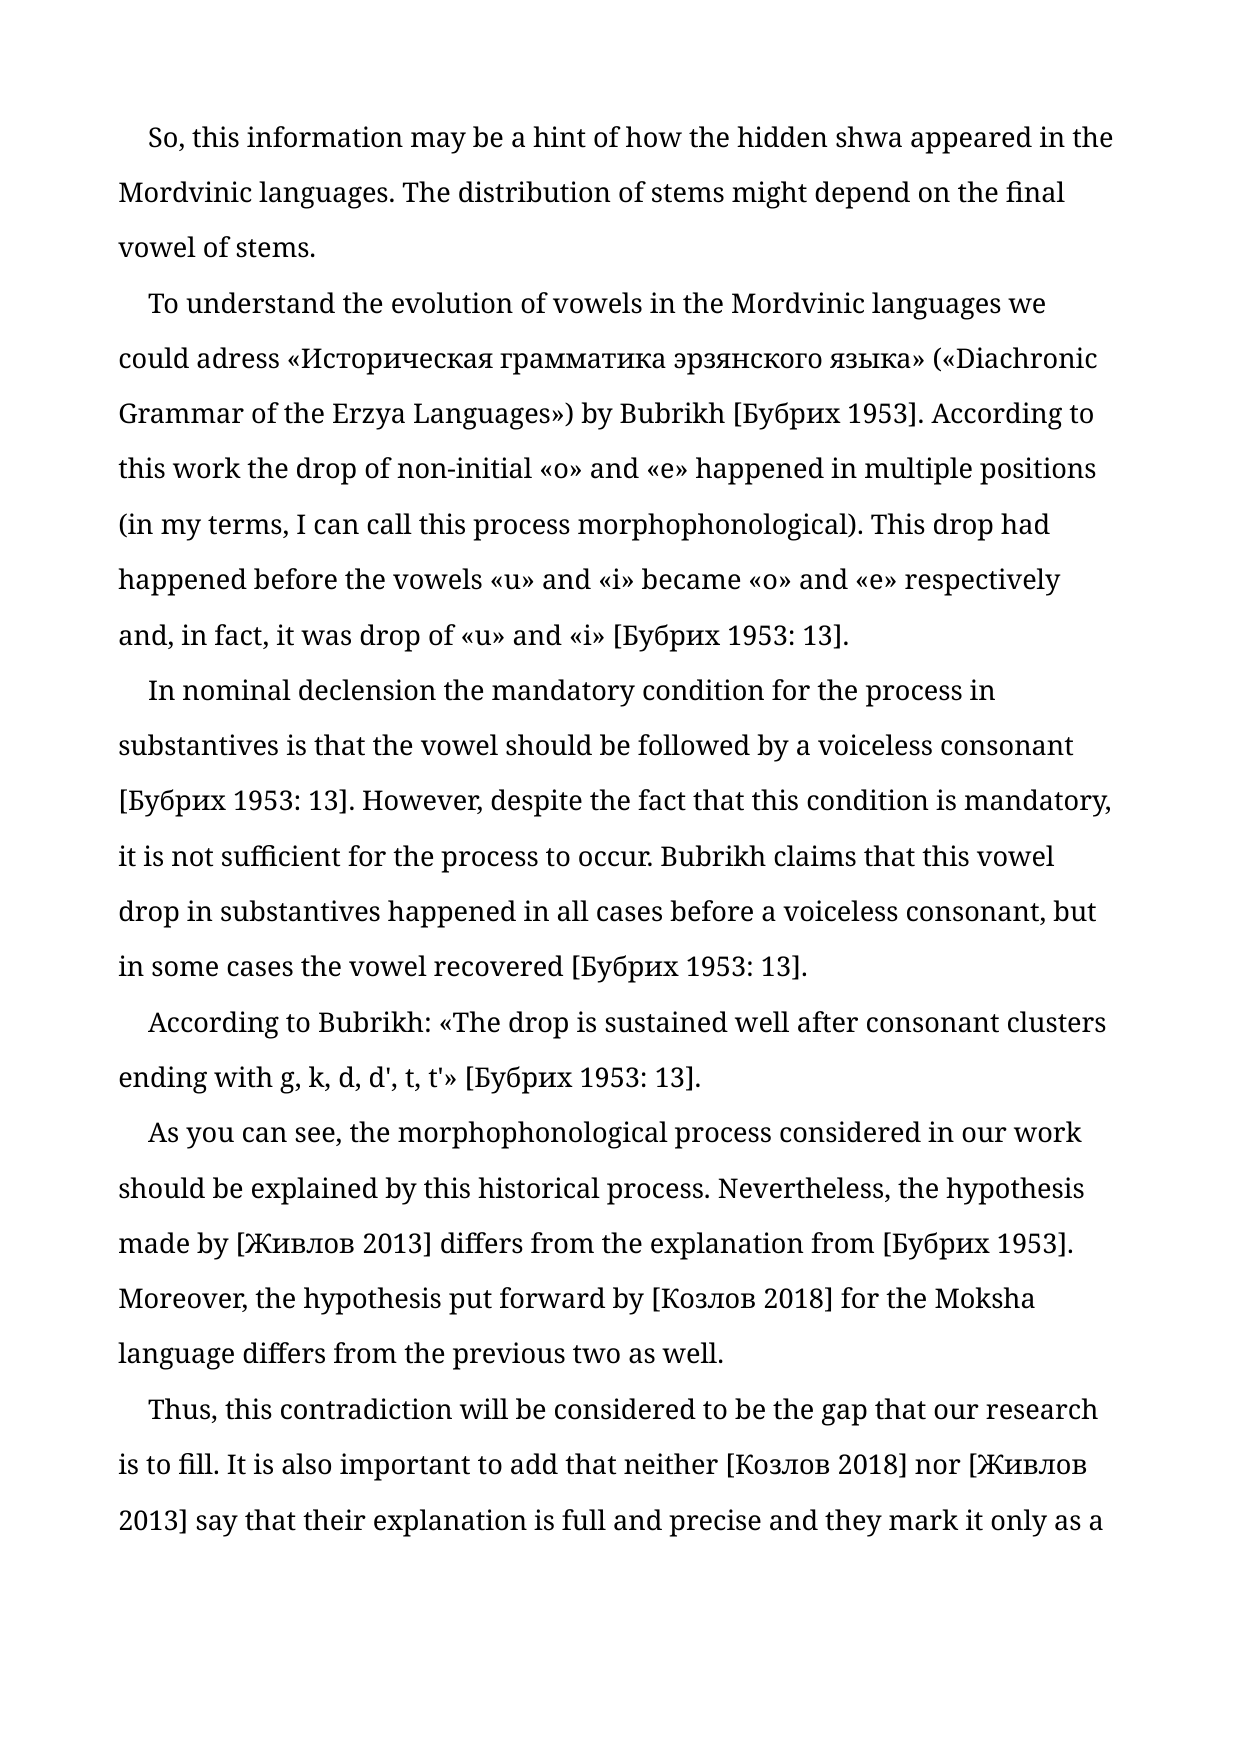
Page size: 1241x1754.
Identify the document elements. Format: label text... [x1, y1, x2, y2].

text As you can see, the morphophonological process considered in our work should be explained by this historical process. Nevertheless, the hypothesis made by [Живлов 2013] differs from the explanation from [Бубрих 1953]. Moreover, the hypothesis put forward by [Козлов 2018] for the Moksha language differs from the previous two as well. [118, 1114, 1122, 1372]
text So, this information may be a hint of how the hidden shwa appeared in the Mordvinic languages. The distribution of stems might depend on the final vowel of stems. [118, 118, 1122, 266]
text Thus, this contradiction will be considered to be the gap that our research is to fill. It is also important to add that neither [Козлов 2018] nor [Живлов 2013] say that their explanation is full and precise and they mark it only as a [118, 1390, 1122, 1538]
text According to Bubrikh: «The drop is sustained well after consonant clusters ending with g, k, d, d', t, t'» [Бубрих 1953: 13]. [118, 1003, 1122, 1095]
text To understand the evolution of vowels in the Mordvinic languages we could adress «Историческая грамматика эрзянского языка» («Diachronic Grammar of the Erzya Languages») by Bubrikh [Бубрих 1953]. According to this work the drop of non-initial «o» and «e» happened in multiple positions (in my terms, I can call this process morphophonological). This drop had happened before the vowels «u» and «i» became «o» and «e» respectively and, in fact, it was drop of «u» and «i» [Бубрих 1953: 13]. [118, 284, 1122, 653]
text In nominal declension the mandatory condition for the process in substantives is that the vowel should be followed by a voiceless consonant [Бубрих 1953: 13]. However, despite the fact that this condition is mandatory, it is not sufficient for the process to occur. Bubrikh claims that this vowel drop in substantives happened in all cases before a voiceless consonant, but in some cases the vowel recovered [Бубрих 1953: 13]. [118, 671, 1122, 985]
